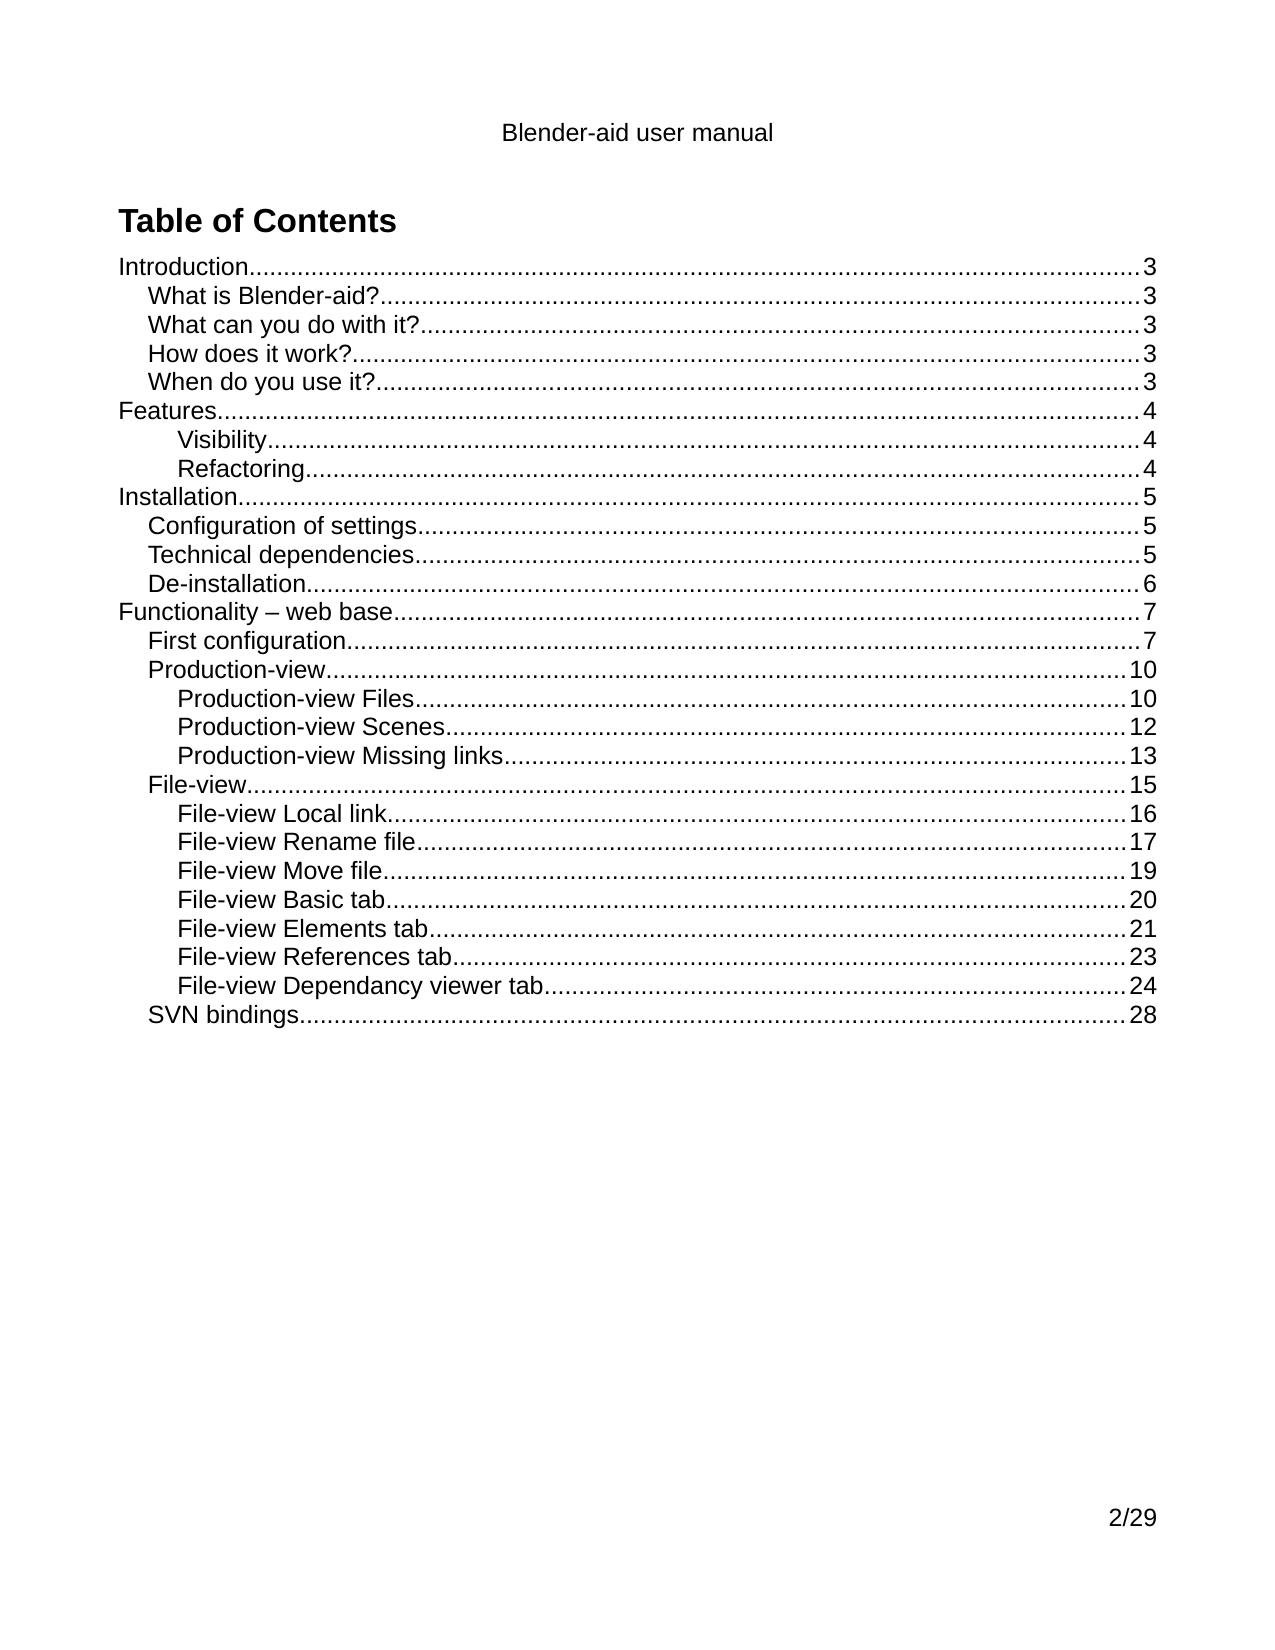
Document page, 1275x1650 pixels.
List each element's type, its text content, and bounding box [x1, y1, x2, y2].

text Features 4 [118, 396, 1157, 425]
text Functionality – web base 7 [118, 597, 1157, 626]
text Production-view Scenes 12 [177, 712, 1157, 741]
text File-view Rename file 17 [177, 827, 1157, 856]
text De-installation 6 [148, 568, 1157, 597]
text SVN bindings 28 [148, 1000, 1157, 1028]
text File-view 15 [148, 770, 1157, 798]
text Installation 5 [118, 482, 1157, 511]
text Production-view 10 [148, 655, 1157, 683]
text File-view Basic tab 20 [177, 885, 1157, 913]
text File-view Local link 16 [177, 798, 1157, 827]
text File-view Dependancy viewer tab 24 [177, 971, 1157, 1000]
text Production-view Missing links 13 [177, 741, 1157, 770]
text How does it work? 3 [148, 338, 1157, 367]
text Technical dependencies 5 [148, 540, 1157, 568]
text File-view Elements tab 21 [177, 913, 1157, 942]
text Production-view Files 10 [177, 683, 1157, 712]
text First configuration 7 [148, 626, 1157, 655]
text File-view Move file 19 [177, 856, 1157, 885]
text Configuration of settings 5 [148, 511, 1157, 540]
text Refactoring 4 [177, 453, 1157, 482]
text Visibility 4 [177, 425, 1157, 453]
text Introduction 3 [118, 252, 1157, 281]
subtitle Table of Contents [118, 201, 1157, 240]
text File-view References tab 23 [177, 942, 1157, 971]
text When do you use it? 3 [148, 367, 1157, 396]
text What can you do with it? 3 [148, 310, 1157, 338]
text What is Blender-aid? 3 [148, 281, 1157, 310]
